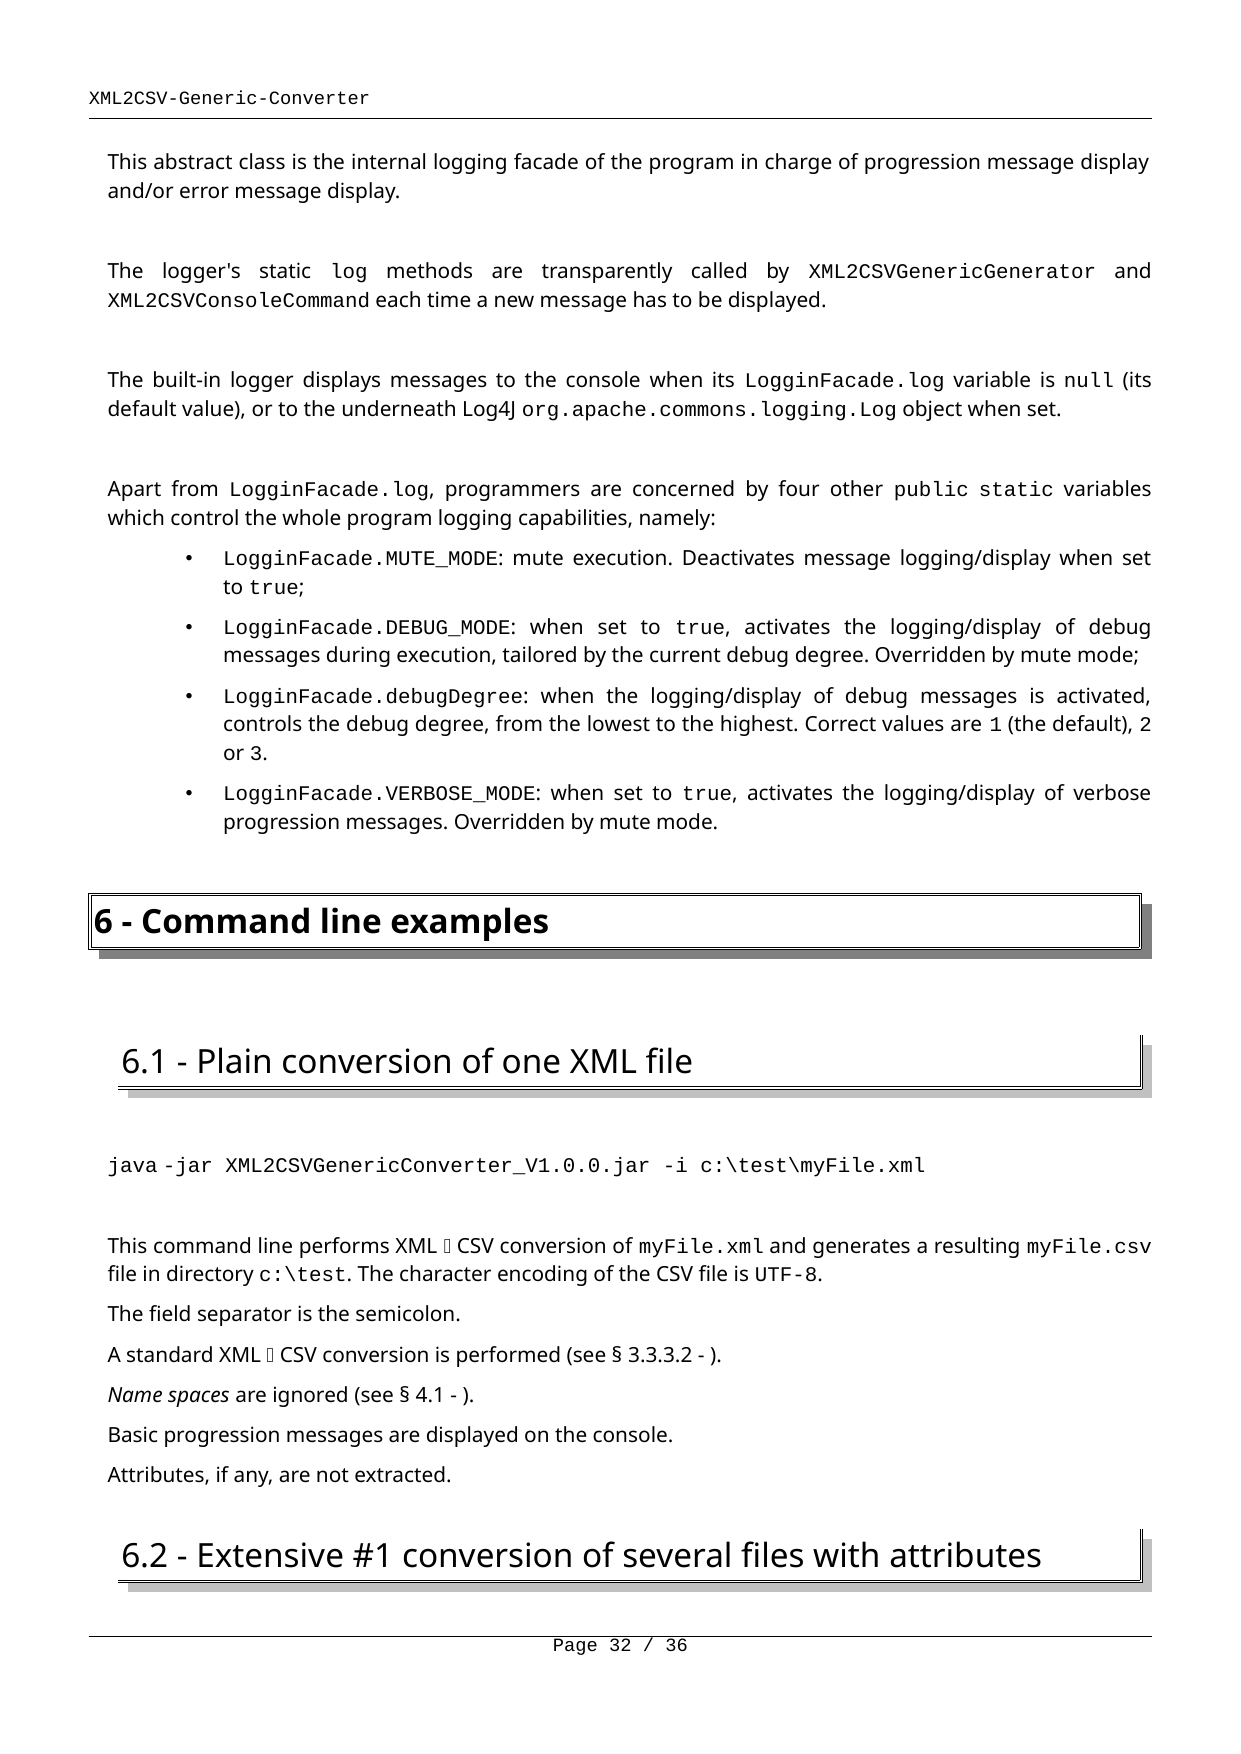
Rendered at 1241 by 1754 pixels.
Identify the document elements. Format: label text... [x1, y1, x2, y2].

text This command line performs XML _ CSV conversion of myFile.xml and generates a resulting myFile.csv file in directory c:\test. The character encoding of the CSV file is UTF-8. [107, 1231, 1152, 1288]
list LogginFacade.DEBUG_MODE: when set to true, activates the logging/display of debug messages during execution, tailored by the current debug degree. Overridden by mute mode; [185, 612, 1152, 669]
text java -jar XML2CSVGenericConverter_V1.0.0.jar -i c:\test\myFile.xml [107, 1150, 1152, 1179]
text The field separator is the semicolon. [107, 1299, 1152, 1328]
text Attributes, if any, are not extracted. [107, 1460, 1152, 1489]
text Name spaces are ignored (see § 4.1 - ). [107, 1380, 1152, 1408]
text A standard XML _ CSV conversion is performed (see § 3.3.3.2 - ). [107, 1340, 1152, 1368]
list LogginFacade.MUTE_MODE: mute execution. Deactivates message logging/display when set to true; [185, 543, 1152, 600]
subtitle Plain conversion of one XML file [118, 1035, 1140, 1086]
text Apart from LogginFacade.log, programmers are concerned by four other public static variables which control the whole program logging capabilities, namely: [107, 474, 1152, 531]
text The built-in logger displays messages to the console when its LogginFacade.log variable is null (its default value), or to the underneath Log4J org.apache.commons.logging.Log object when set. [107, 365, 1152, 422]
list LogginFacade.debugDegree: when the logging/display of debug messages is activated, controls the debug degree, from the lowest to the highest. Correct values are 1 (the default), 2 or 3. [185, 681, 1152, 766]
text The logger's static log methods are transparently called by XML2CSVGenericGenerator and XML2CSVConsoleCommand each time a new message has to be displayed. [107, 256, 1152, 313]
subtitle Extensive #1 conversion of several files with attributes [118, 1529, 1142, 1582]
subtitle Command line examples [89, 894, 1141, 949]
list LogginFacade.VERBOSE_MODE: when set to true, activates the logging/display of verbose progression messages. Overridden by mute mode. [185, 778, 1152, 835]
text This abstract class is the internal logging facade of the program in charge of progression message display and/or error message display. [107, 147, 1152, 204]
text Basic progression messages are displayed on the console. [107, 1420, 1152, 1449]
